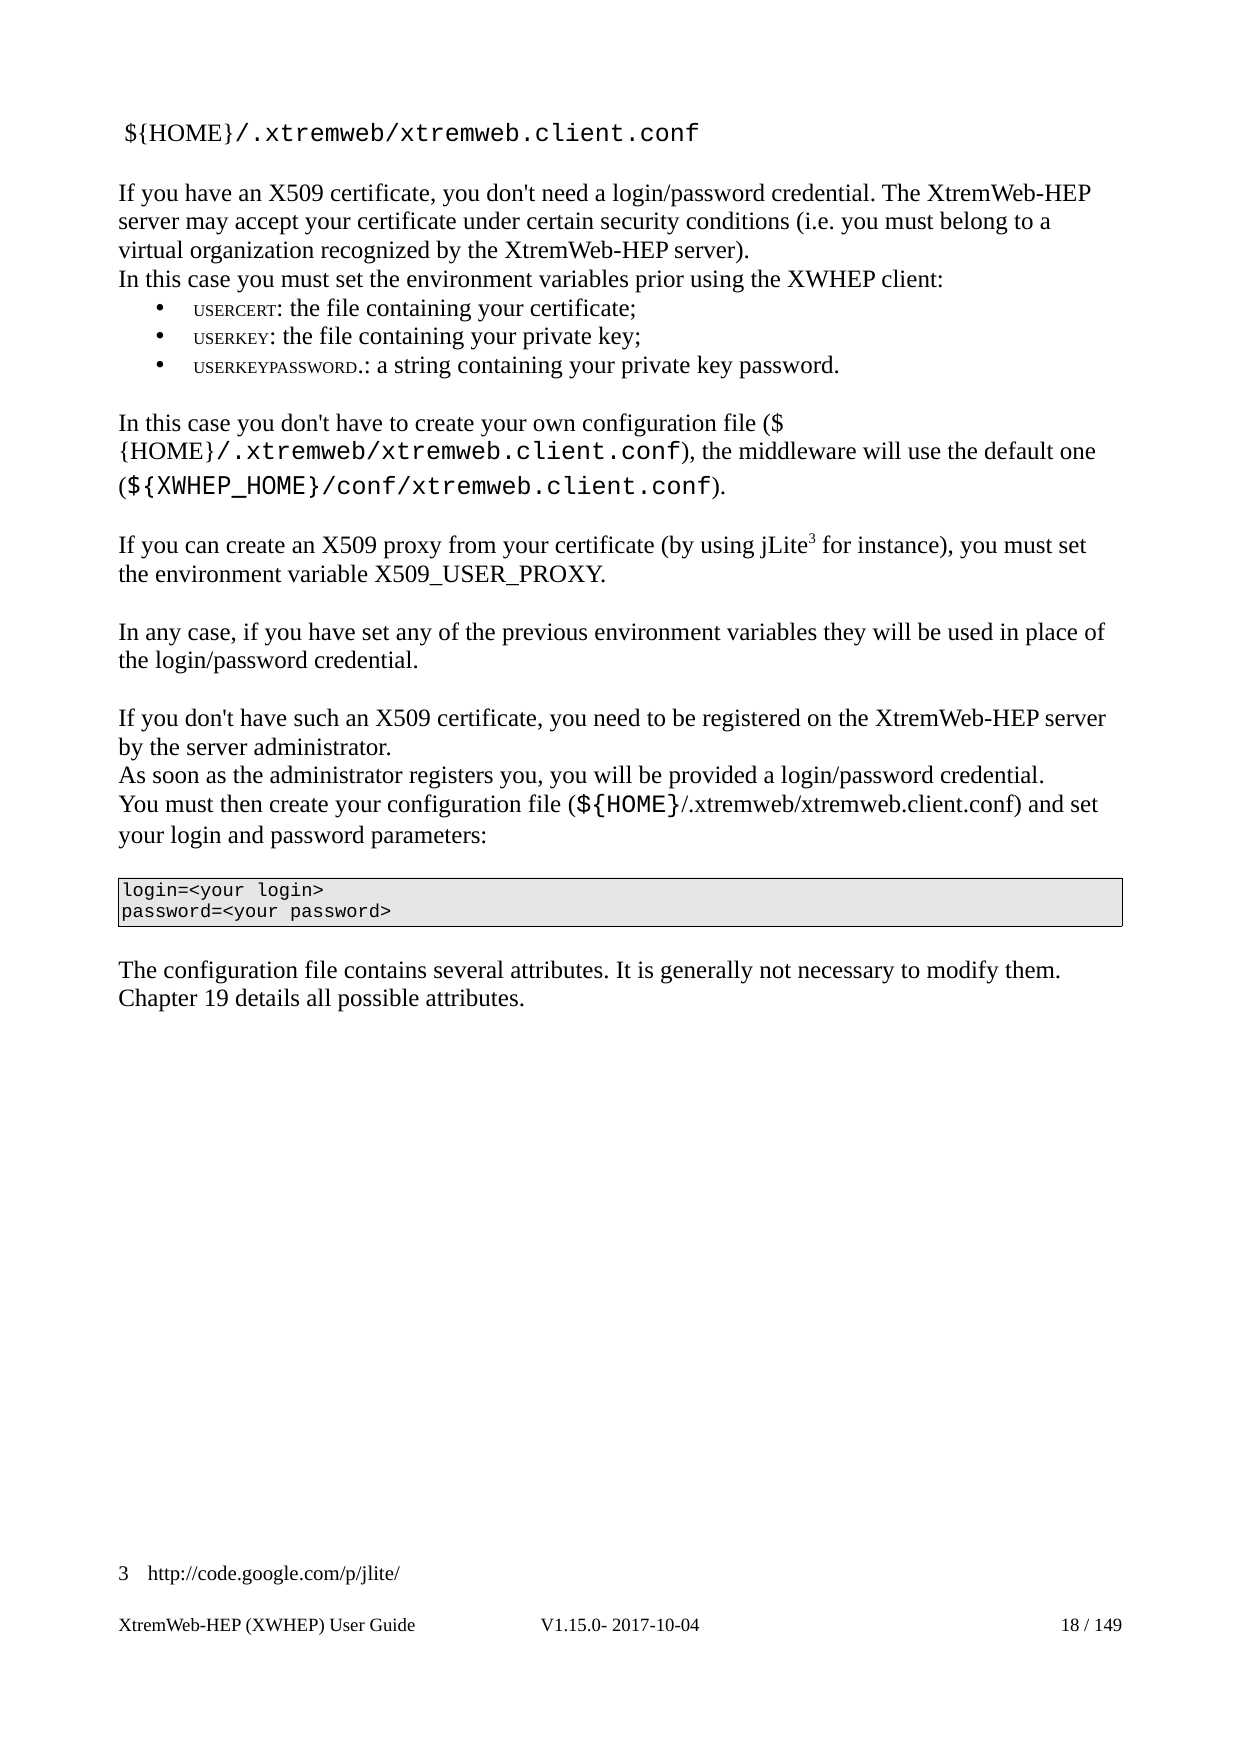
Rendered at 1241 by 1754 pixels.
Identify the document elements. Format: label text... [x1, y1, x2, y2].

list userkey: the file containing your private key; [156, 321, 1122, 350]
text If you have an X509 certificate, you don't need a login/password credential. The XtremWeb-HEP server may accept your certificate under certain security conditions (i.e. you must belong to a virtual organization recognized by the XtremWeb-HEP server). In this case you must set the environment variables prior using the XWHEP client: [118, 178, 1122, 293]
list userkeypassword.: a string containing your private key password. [156, 350, 1122, 379]
text In this case you don't have to create your own configuration file (${HOME}/.xtremweb/xtremweb.client.conf), the middleware will use the default one (${XWHEP_HOME}/conf/xtremweb.client.conf). [118, 408, 1122, 502]
text http://code.google.com/p/jlite/ [118, 1561, 1122, 1585]
text If you don't have such an X509 certificate, you need to be registered on the XtremWeb-HEP server by the server administrator. [118, 703, 1122, 760]
text As soon as the administrator registers you, you will be provided a login/password credential. [118, 760, 1122, 789]
list usercert: the file containing your certificate; [156, 293, 1122, 321]
text You must then create your configuration file (${HOME}/.xtremweb/xtremweb.client.conf) and set your login and password parameters: [118, 789, 1122, 849]
text The configuration file contains several attributes. It is generally not necessary to modify them. Chapter 19 details all possible attributes. [118, 955, 1122, 1012]
text password=<your password> [119, 899, 1122, 926]
text login=<your login> [119, 879, 1122, 899]
text ${HOME}/.xtremweb/xtremweb.client.conf [118, 118, 1122, 149]
text In any case, if you have set any of the previous environment variables they will be used in place of the login/password credential. [118, 617, 1122, 674]
text If you can create an X509 proxy from your certificate (by using jLite for instance), you must set the environment variable X509_USER_PROXY. [118, 530, 1122, 588]
